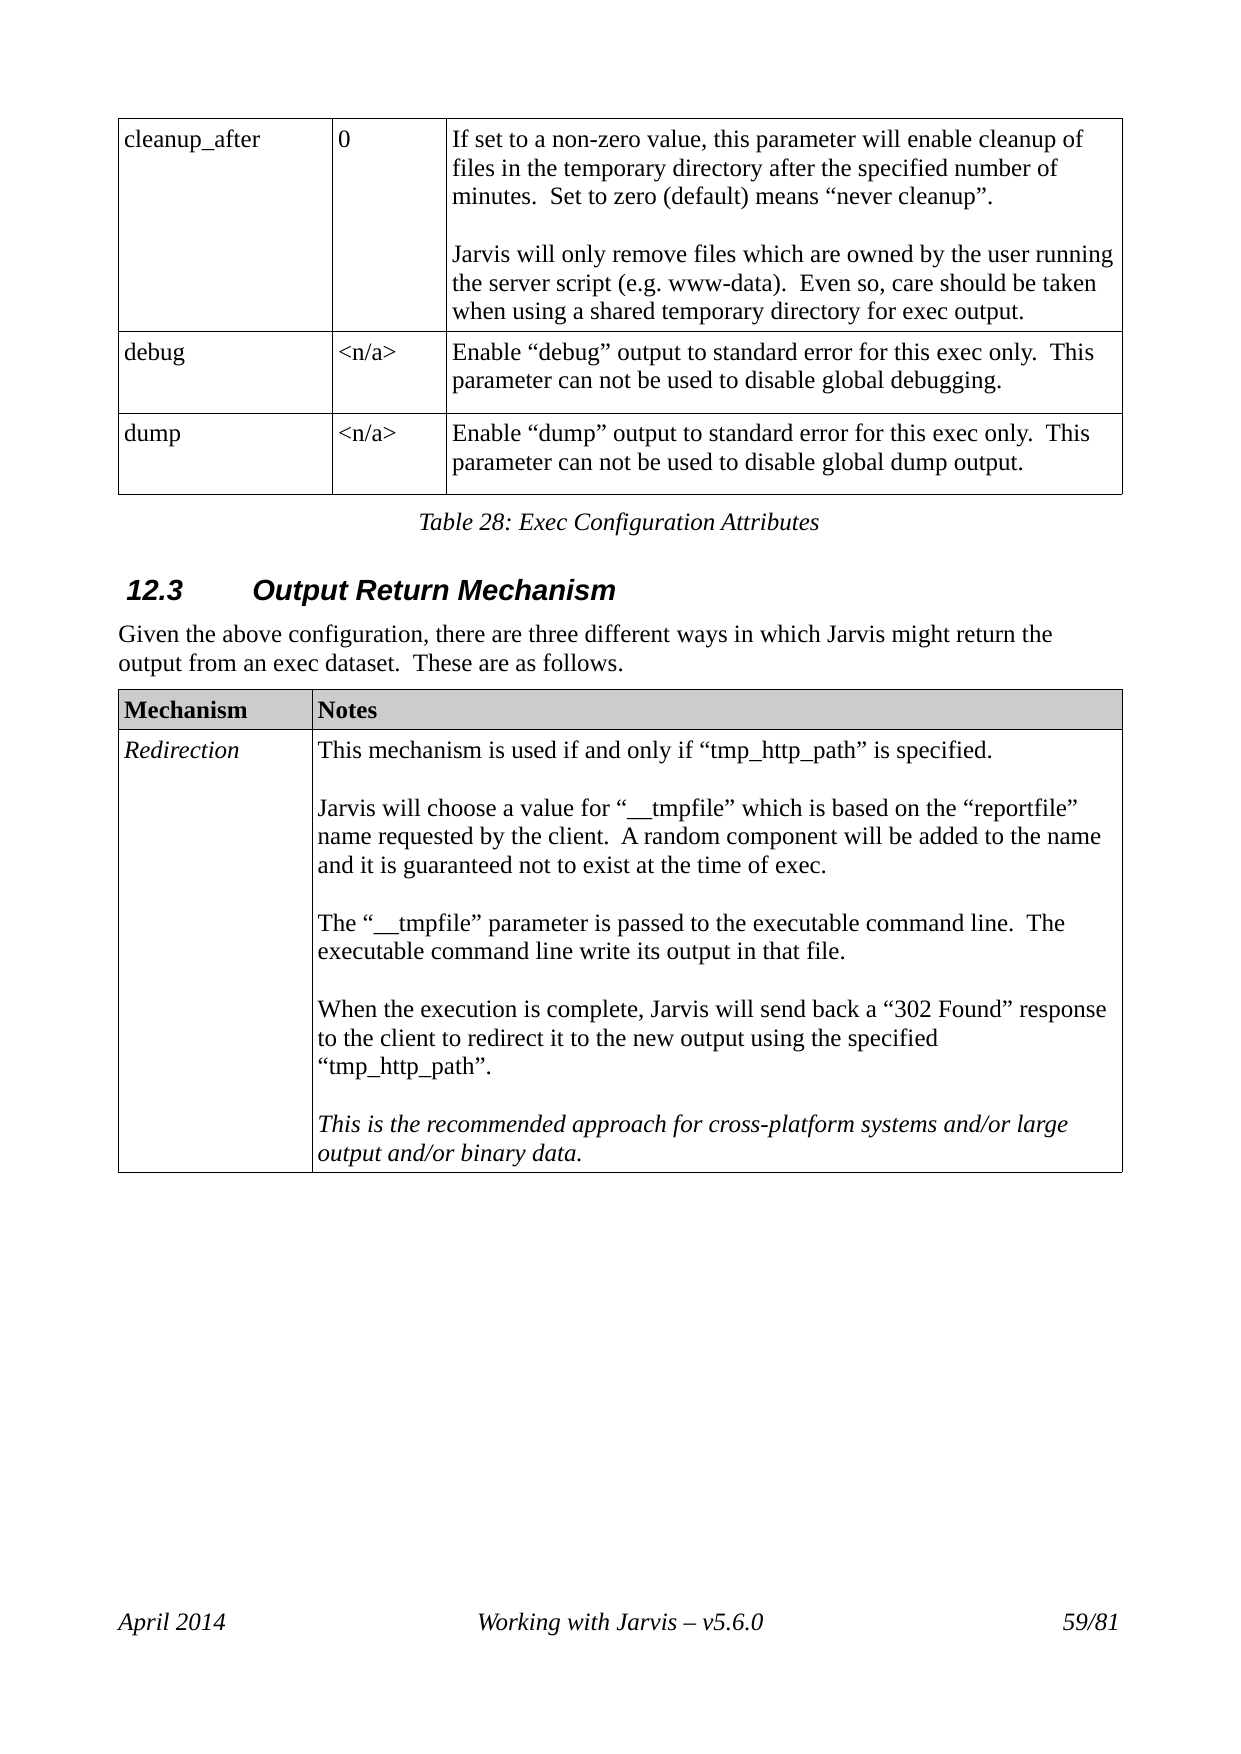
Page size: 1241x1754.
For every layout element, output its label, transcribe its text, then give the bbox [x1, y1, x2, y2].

text Given the above configuration, there are three different ways in which Jarvis might return the output from an exec dataset. These are as follows. [118, 619, 1122, 676]
subtitle Output Return Mechanism [118, 573, 1122, 606]
table_cell <n/a> [333, 414, 446, 494]
table_cell Redirection [119, 730, 312, 1172]
table_cell cleanup_after [119, 119, 332, 331]
table_cell Enable “dump” output to standard error for this exec only. This parameter can not be used to disable global dump output. [447, 414, 1122, 494]
table_cell dump [119, 414, 332, 494]
table_cell If set to a non-zero value, this parameter will enable cleanup of files in the temporary directory after the specified number of minutes. Set to zero (default) means “never cleanup”. Jarvis will only remove files which are owned by the user running the server script (e.g. www-data). Even so, care should be taken when using a shared temporary directory for exec output. [447, 119, 1122, 331]
table_header Mechanism [119, 690, 312, 729]
table_cell 0 [333, 119, 446, 331]
text Table 28: Exec Configuration Attributes [118, 507, 1122, 535]
table_cell This mechanism is used if and only if “tmp_http_path” is specified. Jarvis will choose a value for “__tmpfile” which is based on the “reportfile” name requested by the client. A random component will be added to the name and it is guaranteed not to exist at the time of exec. The “__tmpfile” parameter is passed to the executable command line. The executable command line write its output in that file. When the execution is complete, Jarvis will send back a “302 Found” response to the client to redirect it to the new output using the specified “tmp_http_path”. This is the recommended approach for cross-platform systems and/or large output and/or binary data. [313, 730, 1122, 1172]
table_header Notes [313, 690, 1122, 729]
table_cell debug [119, 332, 332, 412]
table_cell <n/a> [333, 332, 446, 412]
table_cell Enable “debug” output to standard error for this exec only. This parameter can not be used to disable global debugging. [447, 332, 1122, 412]
